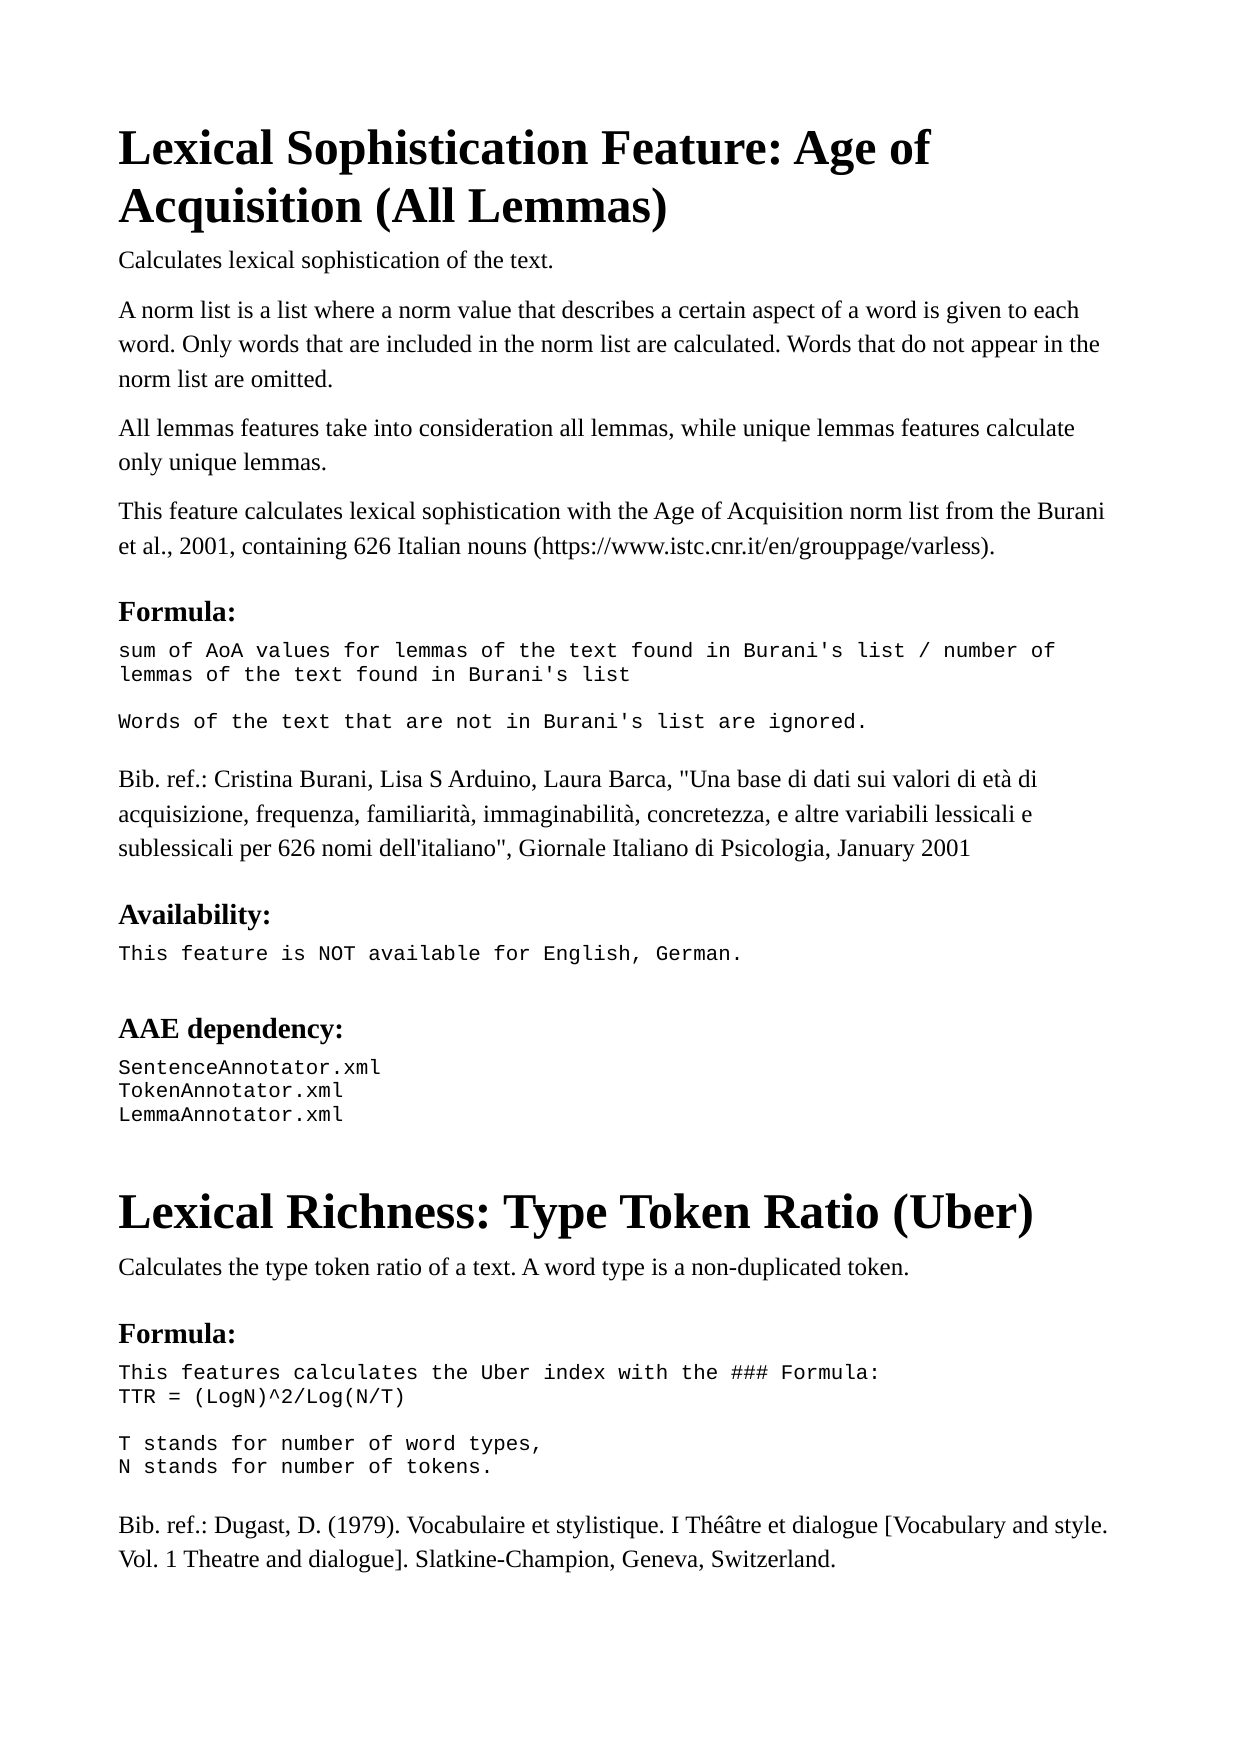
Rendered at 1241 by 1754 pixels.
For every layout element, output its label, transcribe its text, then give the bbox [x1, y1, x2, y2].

text TTR = (LogN)^2/Log(N/T) [118, 1386, 1122, 1409]
text LemmaAnnotator.xml [118, 1104, 1122, 1128]
text N stands for number of tokens. [118, 1457, 1122, 1480]
subtitle Availability: [118, 897, 1122, 931]
text Bib. ref.: Dugast, D. (1979). Vocabulaire et stylistique. I Théâtre et dialogue [Vocabulary and style. Vol. 1 Theatre and dialogue]. Slatkine-Champion, Geneva, Switzerland. [118, 1510, 1122, 1573]
text SentenceAnnotator.xml [118, 1057, 1122, 1081]
text Calculates lexical sophistication of the text. [118, 246, 1122, 274]
text Words of the text that are not in Burani's list are ignored. [118, 711, 1122, 735]
text This features calculates the Uber index with the ### Formula: [118, 1362, 1122, 1386]
text Bib. ref.: Cristina Burani, Lisa S Arduino, Laura Barca, "Una base di dati sui valori di età di acquisizione, frequenza, familiarità, immaginabilità, concretezza, e altre variabili lessicali e sublessicali per 626 nomi dell'italiano", Giornale Italiano di Psicologia, January 2001 [118, 764, 1122, 862]
text This feature is NOT available for English, German. [118, 943, 1122, 967]
subtitle AAE dependency: [118, 1011, 1122, 1044]
text T stands for number of word types, [118, 1433, 1122, 1457]
subtitle Lexical Sophistication Feature: Age of Acquisition (All Lemmas) [118, 118, 1122, 233]
text Calculates the type token ratio of a text. A word type is a non-duplicated token. [118, 1252, 1122, 1281]
text TokenAnnotator.xml [118, 1081, 1122, 1104]
subtitle Formula: [118, 594, 1122, 628]
text A norm list is a list where a norm value that describes a certain aspect of a word is given to each word. Only words that are included in the norm list are calculated. Words that do not appear in the norm list are omitted. [118, 295, 1122, 392]
text sum of AoA values for lemmas of the text found in Burani's list / number of lemmas of the text found in Burani's list [118, 640, 1122, 688]
text All lemmas features take into consideration all lemmas, while unique lemmas features calculate only unique lemmas. [118, 413, 1122, 476]
subtitle Lexical Richness: Type Token Ratio (Uber) [118, 1182, 1122, 1240]
text This feature calculates lexical sophistication with the Age of Acquisition norm list from the Burani et al., 2001, containing 626 Italian nouns (https://www.istc.cnr.it/en/grouppage/varless). [118, 496, 1122, 559]
subtitle Formula: [118, 1316, 1122, 1349]
